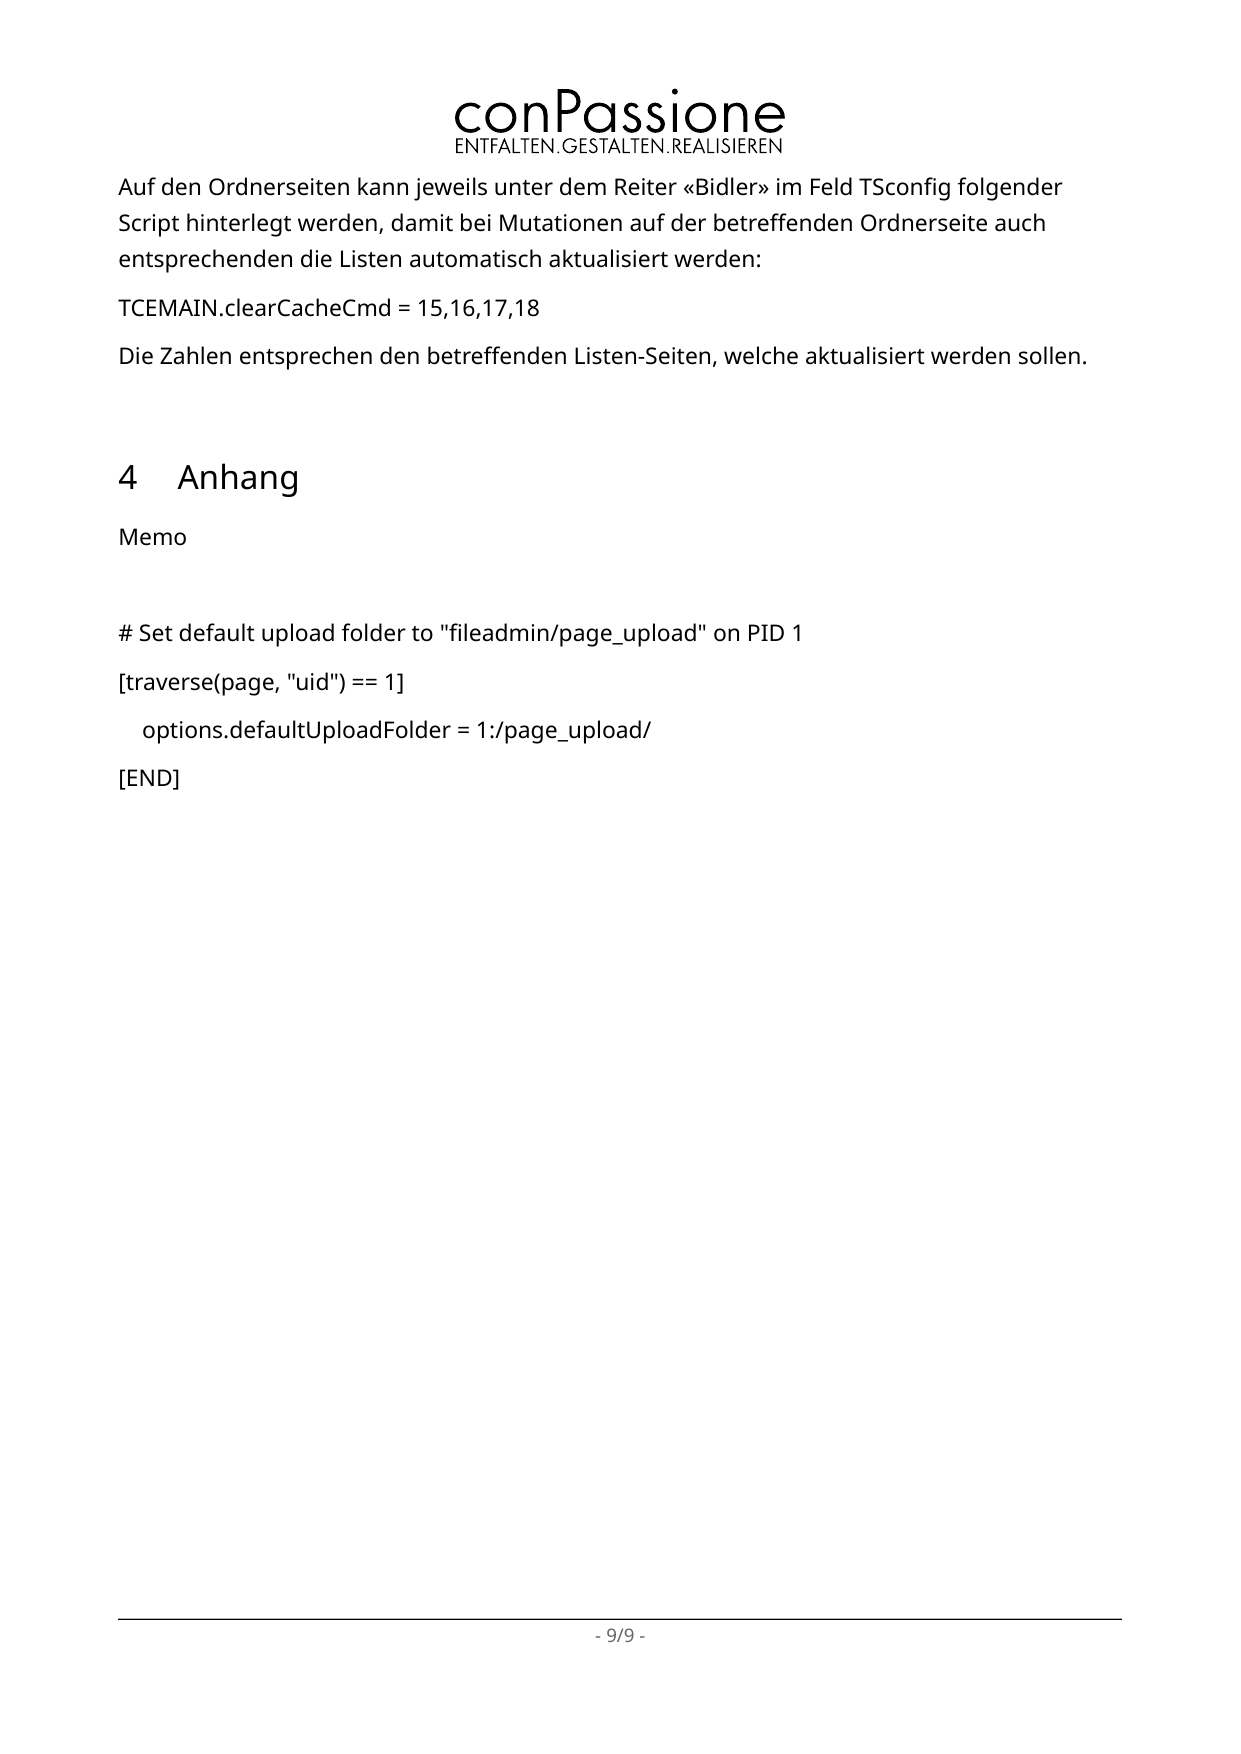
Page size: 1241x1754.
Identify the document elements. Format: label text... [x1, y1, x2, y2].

text options.defaultUploadFolder = 1:/page_upload/ [118, 714, 1122, 745]
text Memo [118, 521, 1122, 552]
text Auf den Ordnerseiten kann jeweils unter dem Reiter «Bidler» im Feld TSconfig folgender Script hinterlegt werden, damit bei Mutationen auf der betreffenden Ordnerseite auch entsprechenden die Listen automatisch aktualisiert werden: [118, 171, 1122, 274]
text Die Zahlen entsprechen den betreffenden Listen-Seiten, welche aktualisiert werden sollen. [118, 340, 1122, 371]
text # Set default upload folder to "fileadmin/page_upload" on PID 1 [118, 617, 1122, 648]
subtitle Anhang [118, 453, 1122, 499]
text [traverse(page, "uid") == 1] [118, 666, 1122, 697]
text TCEMAIN.clearCacheCmd = 15,16,17,18 [118, 291, 1122, 323]
text [END] [118, 762, 1122, 793]
